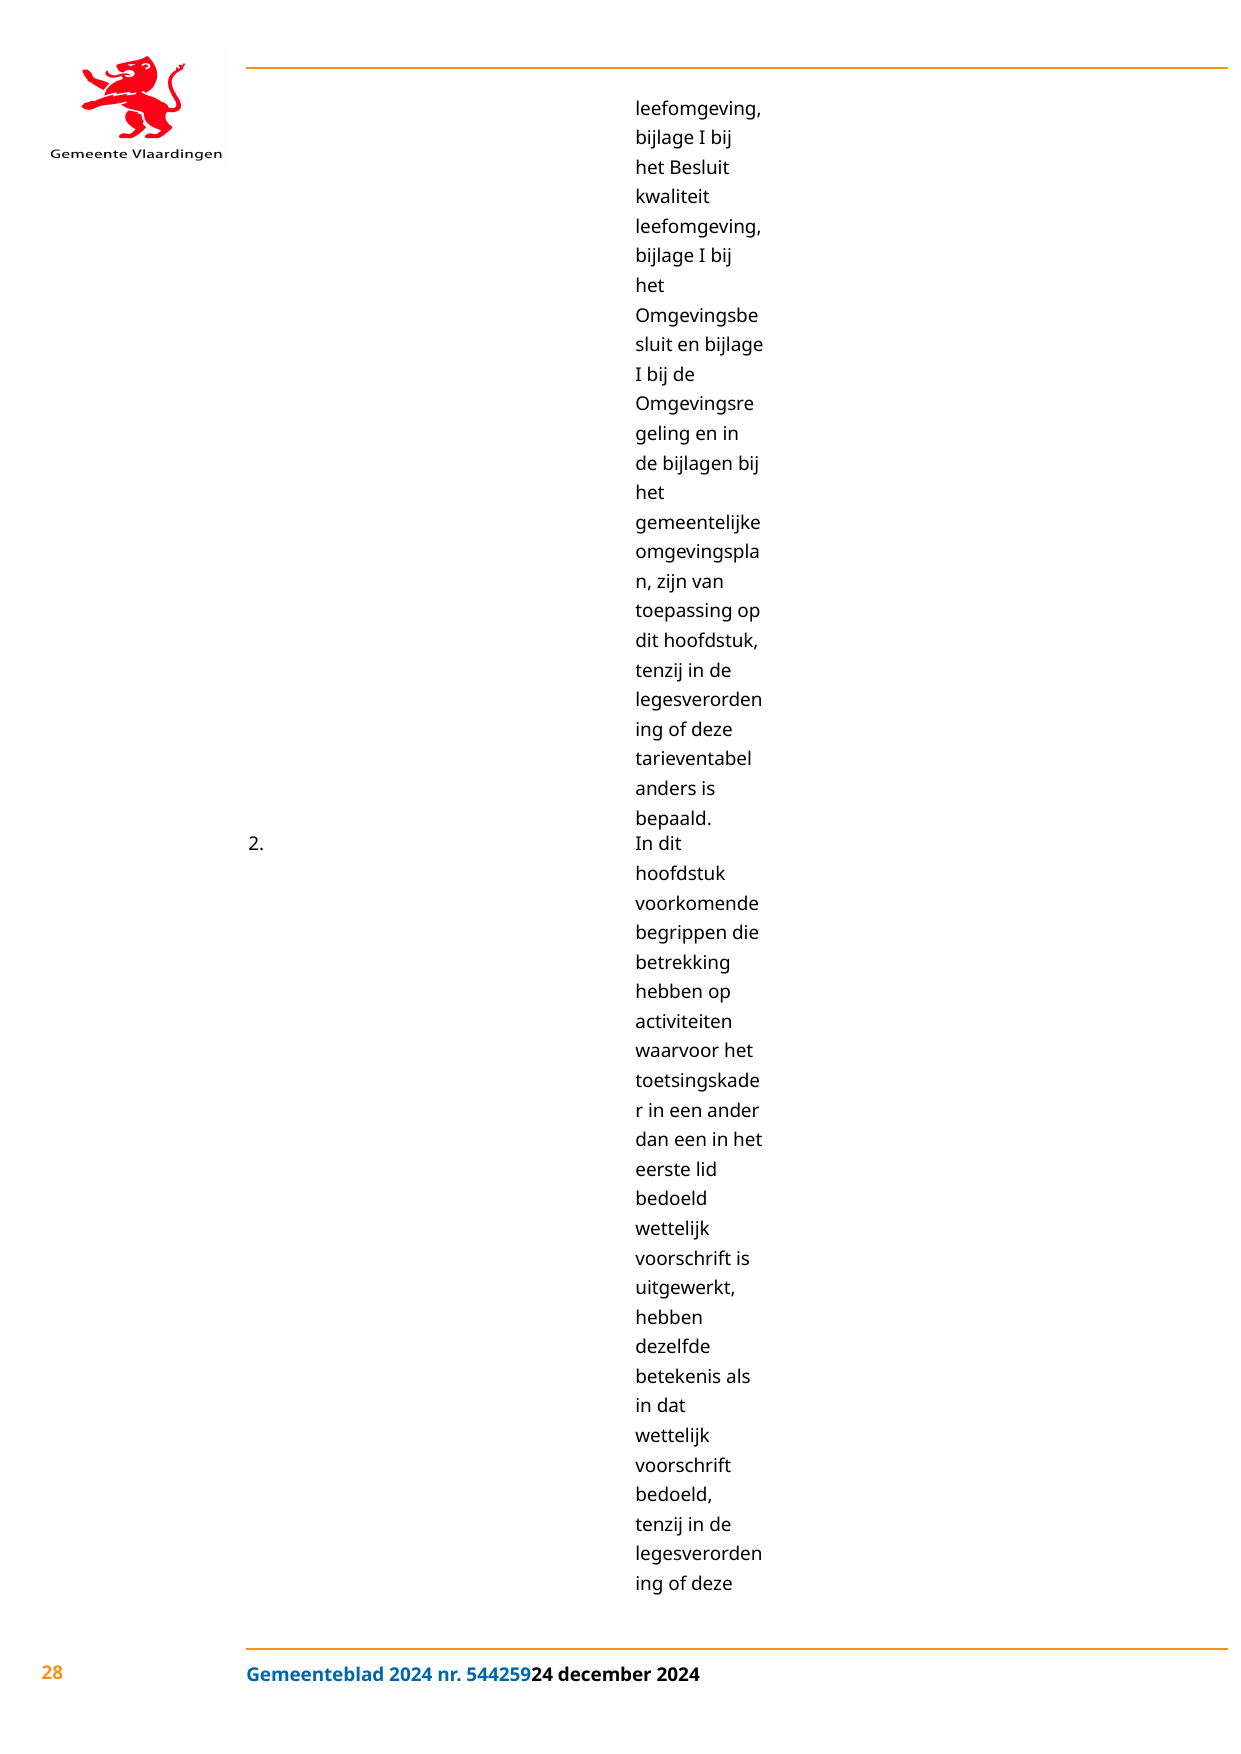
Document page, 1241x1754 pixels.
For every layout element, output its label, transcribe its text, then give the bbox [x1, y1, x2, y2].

table_cell [506, 831, 635, 1596]
table_cell [248, 95, 377, 831]
table_cell 2. [248, 831, 377, 1596]
table_cell [764, 95, 893, 831]
table_cell In dit hoofdstuk voorkomende begrippen die betrekking hebben op activiteiten waarvoor het toetsingskader in een ander dan een in het eerste lid bedoeld wettelijk voorschrift is uitgewerkt, hebben dezelfde betekenis als in dat wettelijk voorschrift bedoeld, tenzij in de legesverordening of deze [635, 831, 764, 1596]
table_cell [764, 831, 893, 1596]
table_cell [1023, 95, 1152, 831]
table_cell [894, 831, 1022, 1596]
picture [41, 47, 231, 172]
table_cell [506, 95, 635, 831]
table_cell [377, 831, 506, 1596]
table_cell [1023, 831, 1152, 1596]
table_cell [894, 95, 1022, 831]
table_cell [377, 95, 506, 831]
table_cell leefomgeving, bijlage I bij het Besluit kwaliteit leefomgeving, bijlage I bij het Omgevingsbesluit en bijlage I bij de Omgevingsregeling en in de bijlagen bij het gemeentelijke omgevingsplan, zijn van toepassing op dit hoofdstuk, tenzij in de legesverordening of deze tarieventabel anders is bepaald. [635, 95, 764, 831]
